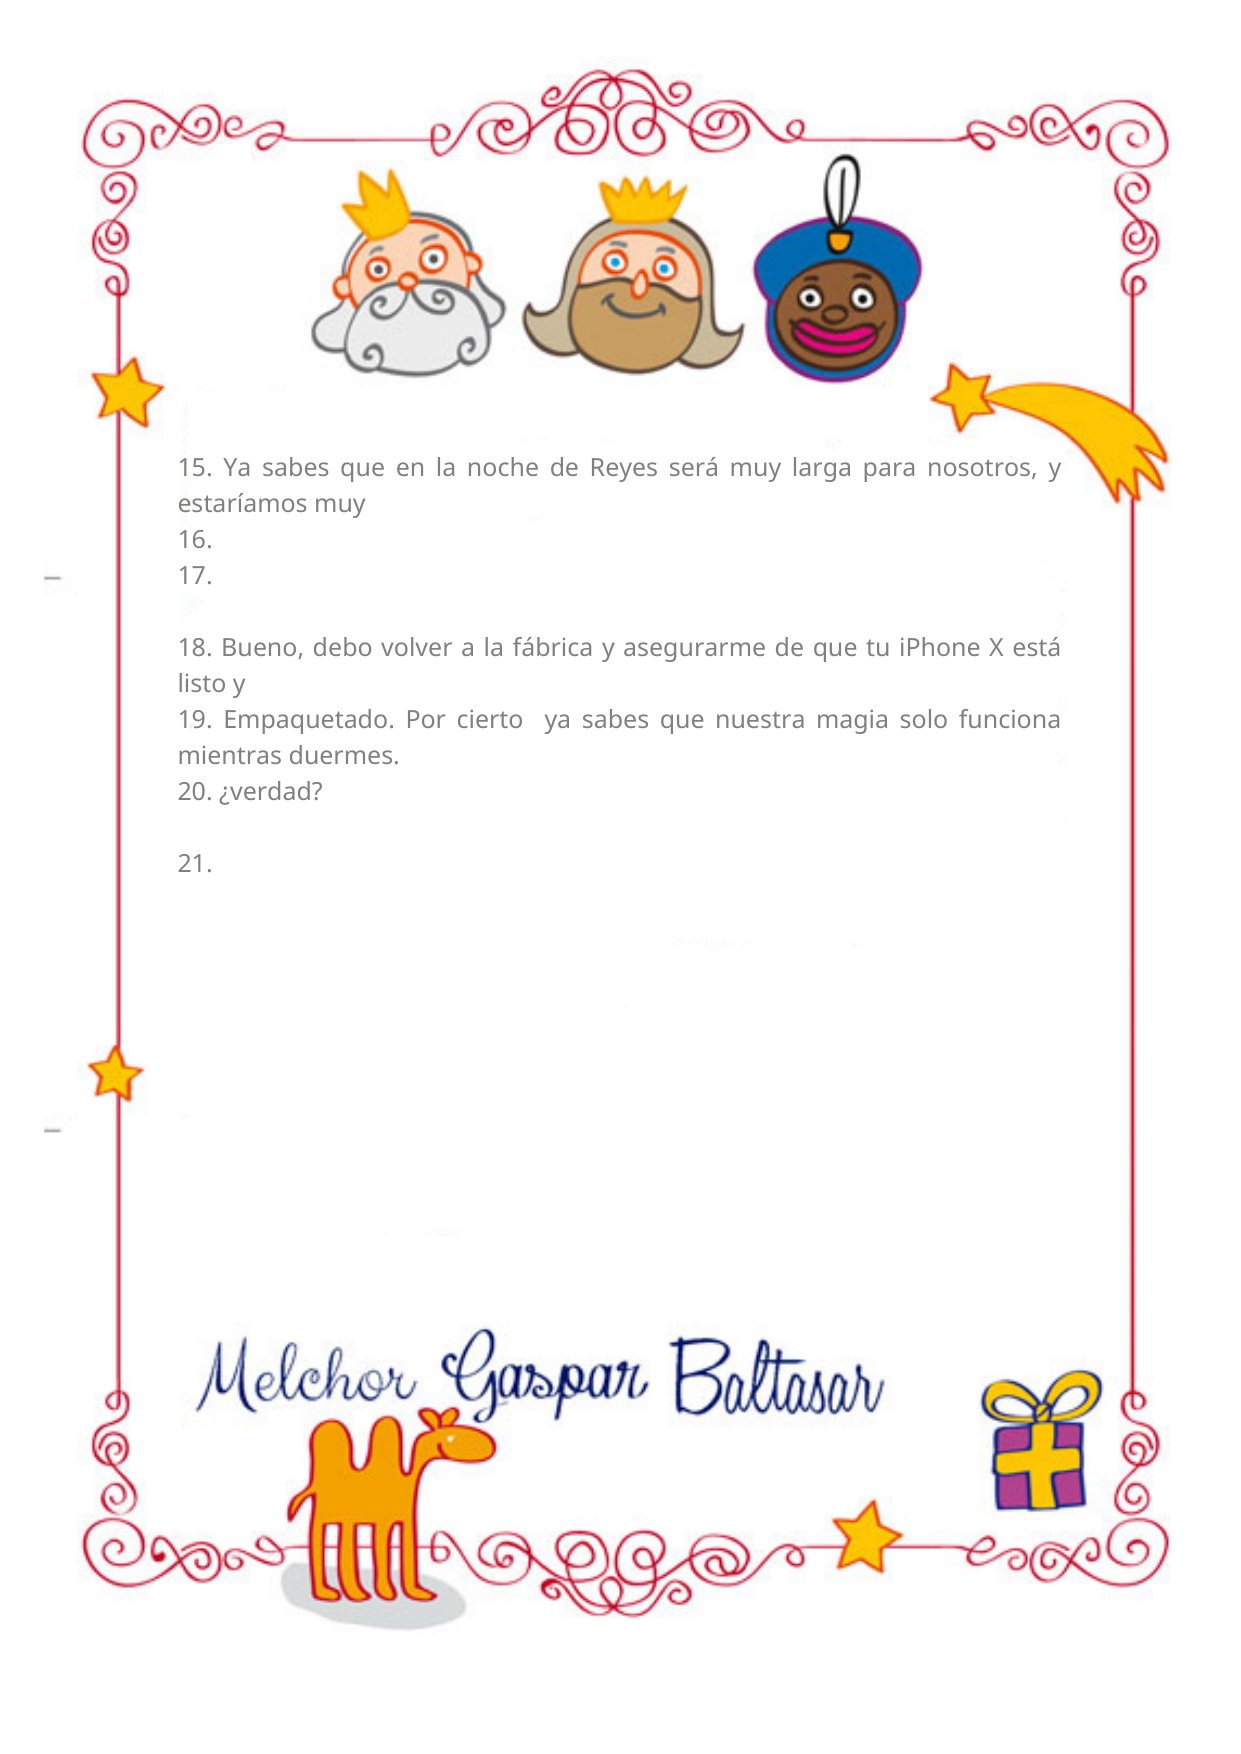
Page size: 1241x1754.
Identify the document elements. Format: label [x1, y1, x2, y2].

picture [43, 40, 1193, 1666]
